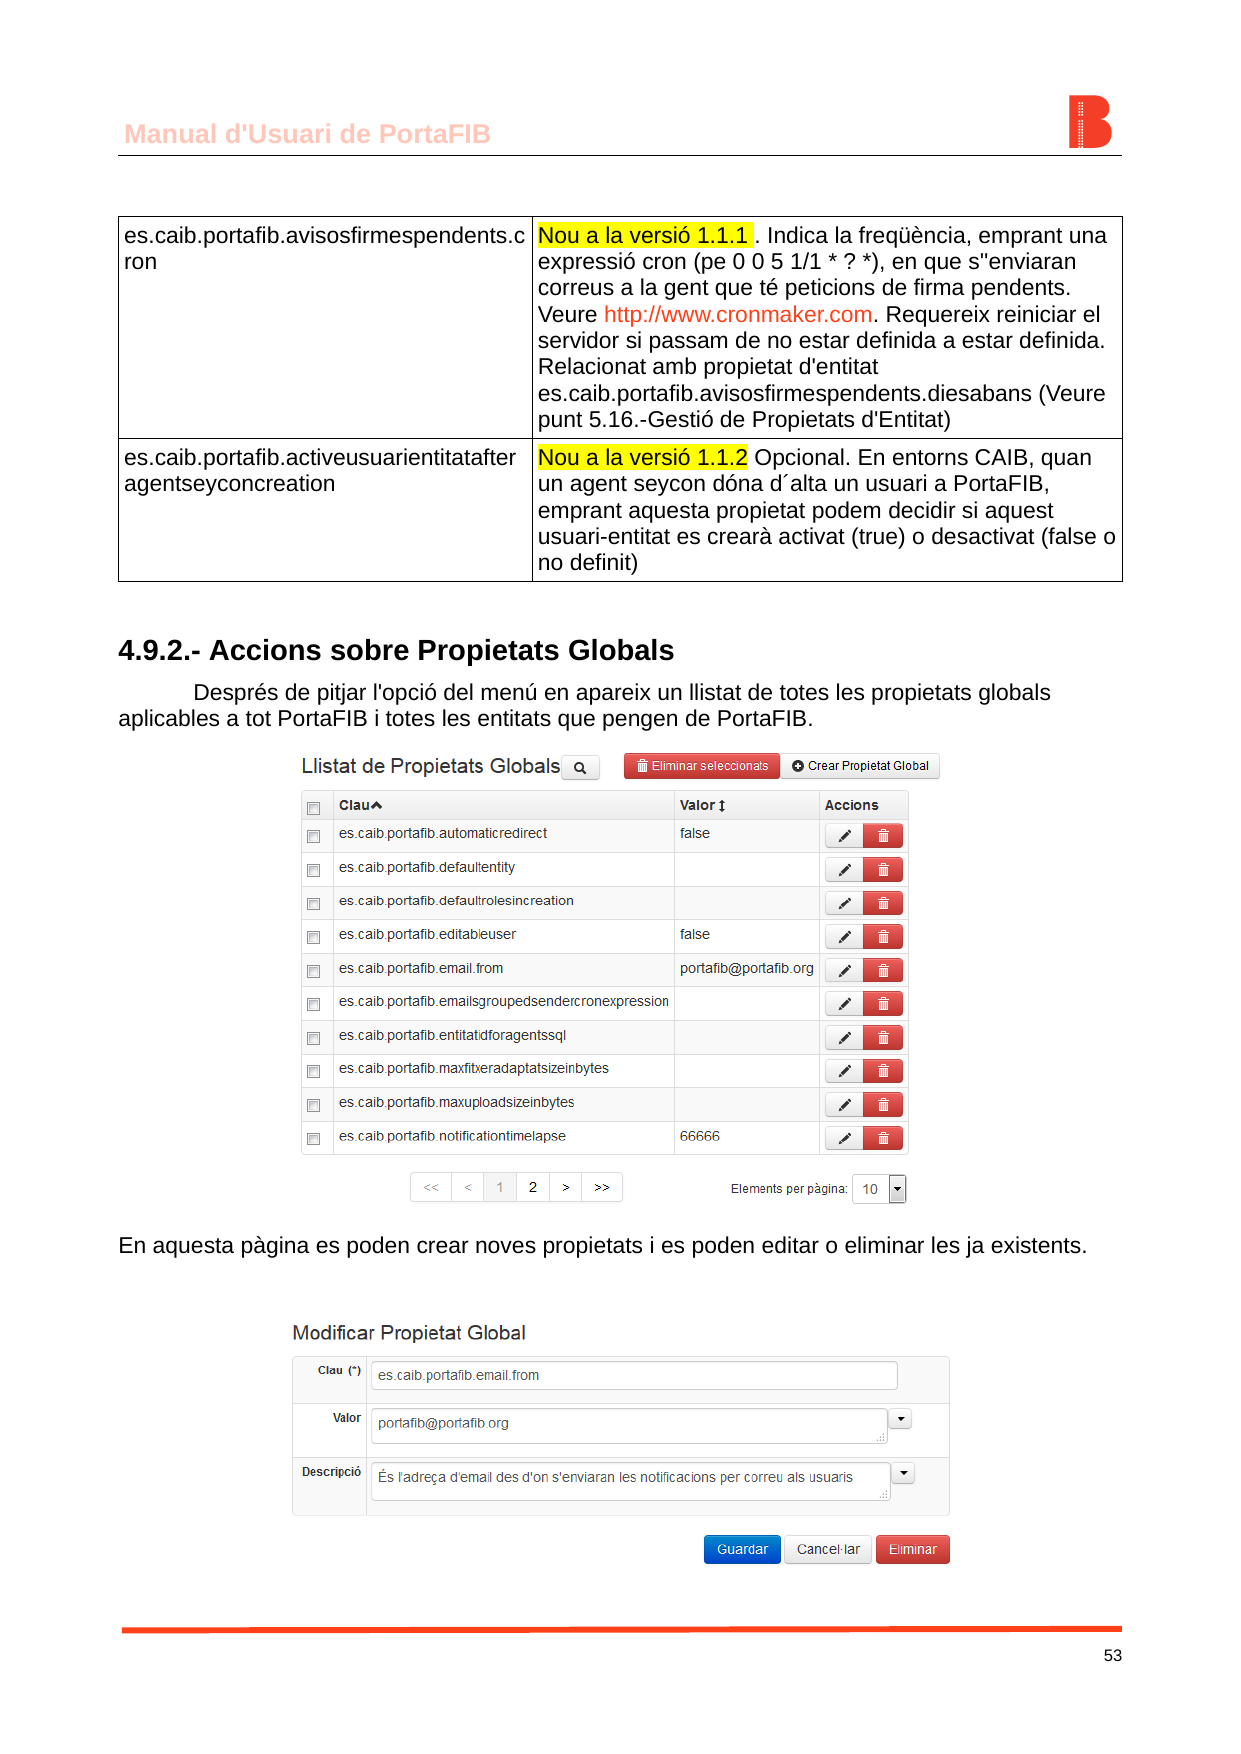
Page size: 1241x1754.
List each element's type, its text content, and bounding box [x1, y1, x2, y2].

subtitle Accions sobre Propietats Globals [118, 633, 1122, 666]
text En aquesta pàgina es poden crear noves propietats i es poden editar o eliminar les ja existents. [118, 1232, 1122, 1259]
picture [1063, 94, 1117, 150]
text Després de pitjar l'opció del menú en apareix un llistat de totes les propietats globals aplicables a tot PortaFIB i totes les entitats que pengen de PortaFIB. [118, 679, 1122, 732]
table_cell es.caib.portafib.activeusuarientitatafteragentseyconcreation [119, 439, 532, 581]
picture [293, 744, 947, 1220]
table_cell Nou a la versió 1.1.2 Opcional. En entorns CAIB, quan un agent seycon dóna d´alta un usuari a PortaFIB, emprant aquesta propietat podem decidir si aquest usuari-entitat es crearà activat (true) o desactivat (false o no definit) [533, 439, 1122, 581]
table_cell Nou a la versió 1.1.1 . Indica la freqüència, emprant una expressió cron (pe 0 0 5 1/1 * ? *), en que s''enviaran correus a la gent que té peticions de firma pendents. Veure http://www.cronmaker.com. Requereix reiniciar el servidor si passam de no estar definida a estar definida. Relacionat amb propietat d'entitat es.caib.portafib.avisosfirmespendents.diesabans (Veure punt 5.16.-Gestió de Propietats d'Entitat) [533, 217, 1122, 438]
table_cell es.caib.portafib.avisosfirmespendents.cron [119, 217, 532, 438]
picture [284, 1310, 957, 1574]
